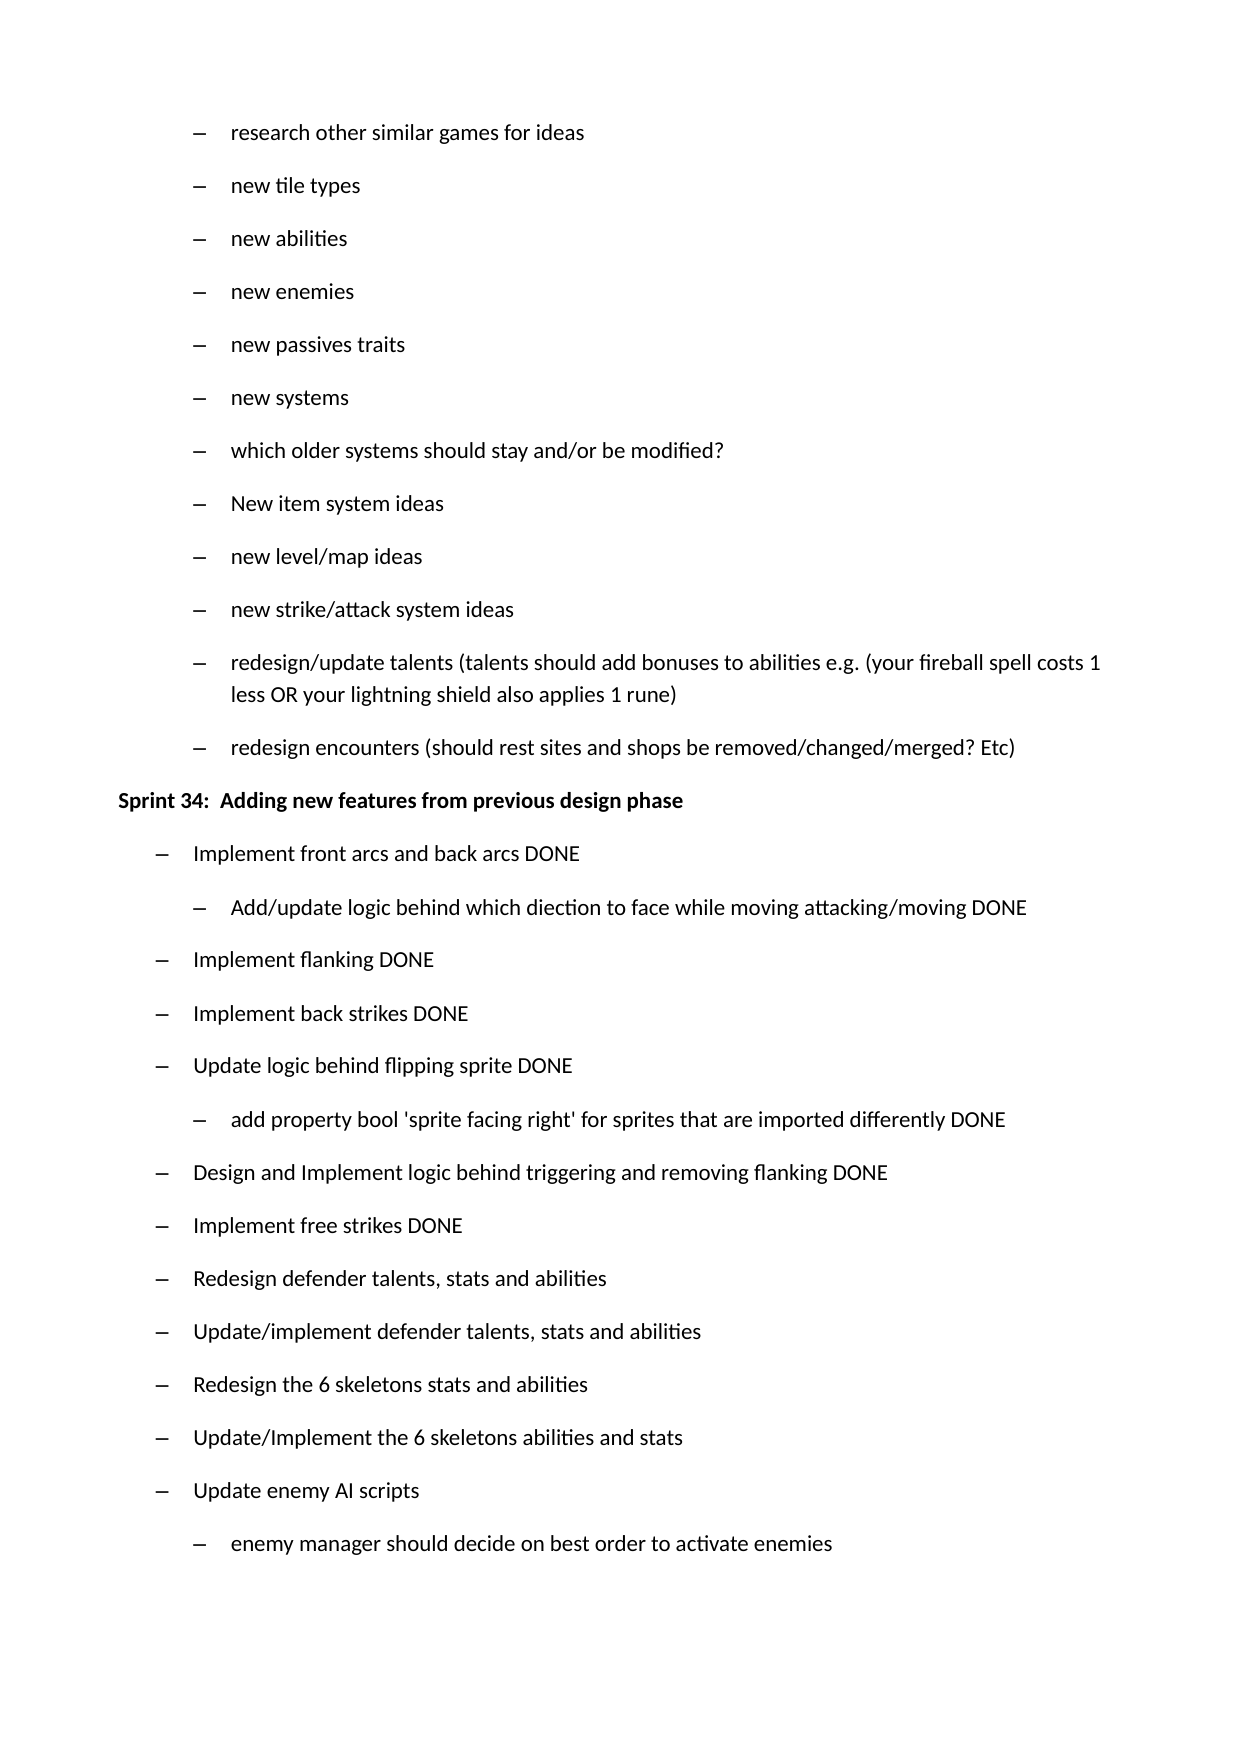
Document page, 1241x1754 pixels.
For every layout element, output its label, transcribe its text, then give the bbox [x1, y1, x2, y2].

list add property bool 'sprite facing right' for sprites that are imported differently DONE [193, 1105, 1122, 1133]
list new abilities [193, 224, 1122, 252]
list redesign encounters (should rest sites and shops be removed/changed/merged? Etc) [193, 733, 1122, 762]
list new enemies [193, 277, 1122, 305]
list new systems [193, 383, 1122, 411]
list new strike/attack system ideas [193, 595, 1122, 623]
list Add/update logic behind which diection to face while moving attacking/moving DONE [193, 893, 1122, 921]
list redesign/update talents (talents should add bonuses to abilities e.g. (your fireball spell costs 1 less OR your lightning shield also applies 1 rune) [193, 648, 1122, 708]
list enemy manager should decide on best order to activate enemies [193, 1529, 1122, 1557]
list Implement free strikes DONE [156, 1211, 1122, 1239]
list which older systems should stay and/or be modified? [193, 436, 1122, 464]
list Redesign the 6 skeletons stats and abilities [156, 1370, 1122, 1398]
list Update enemy AI scripts [156, 1476, 1122, 1504]
list new level/map ideas [193, 542, 1122, 570]
list Implement back strikes DONE [156, 999, 1122, 1027]
list Implement front arcs and back arcs DONE [156, 839, 1122, 868]
list Update/implement defender talents, stats and abilities [156, 1317, 1122, 1345]
list research other similar games for ideas [193, 118, 1122, 146]
list Redesign defender talents, stats and abilities [156, 1264, 1122, 1292]
list Design and Implement logic behind triggering and removing flanking DONE [156, 1158, 1122, 1186]
list Update/Implement the 6 skeletons abilities and stats [156, 1423, 1122, 1451]
list new passives traits [193, 330, 1122, 358]
list Update logic behind flipping sprite DONE [156, 1052, 1122, 1080]
list new tile types [193, 171, 1122, 199]
text Sprint 34: Adding new features from previous design phase [118, 787, 1122, 814]
list Implement flanking DONE [156, 946, 1122, 974]
list New item system ideas [193, 489, 1122, 517]
